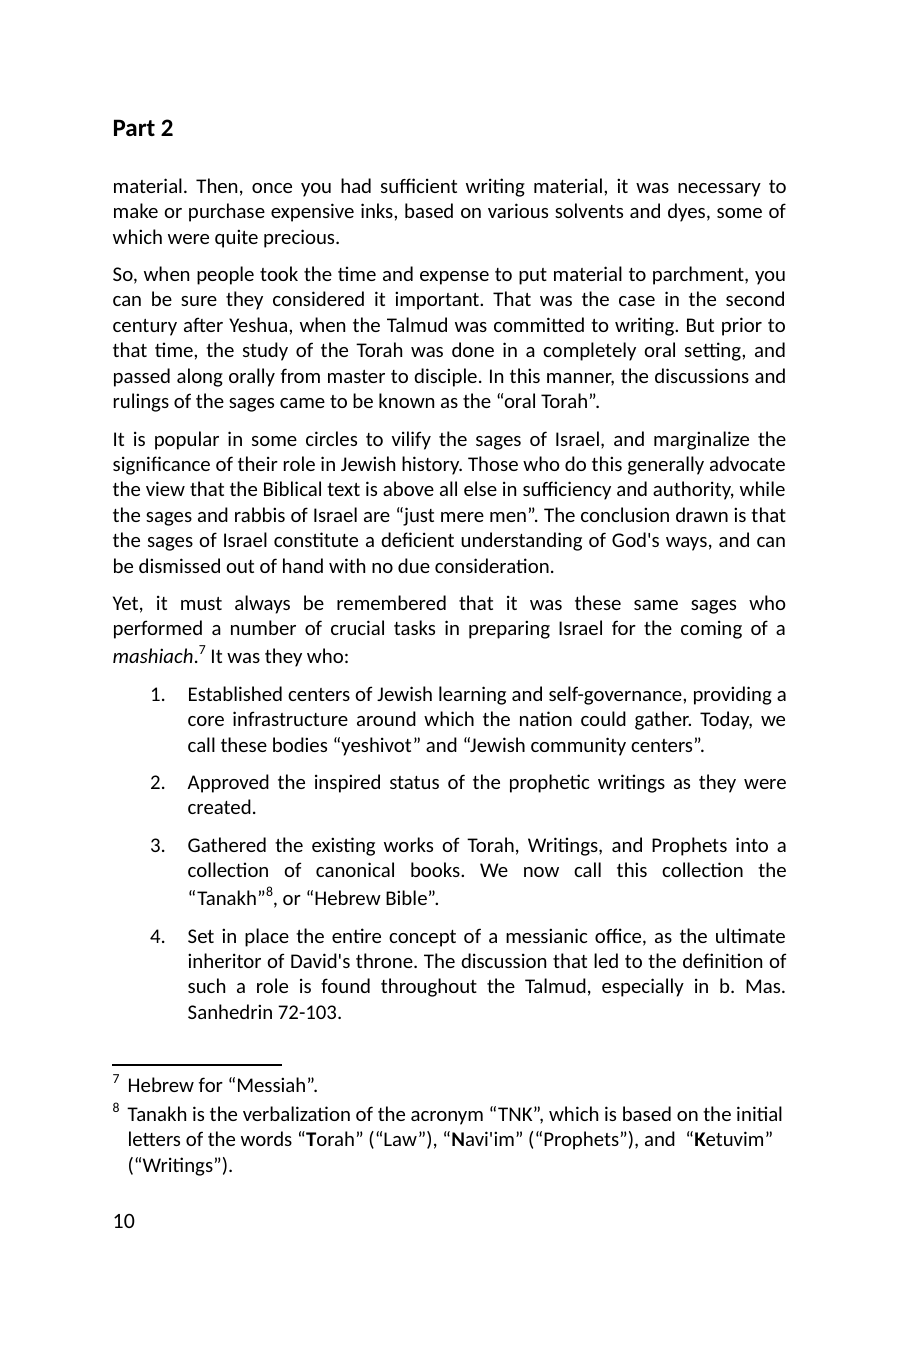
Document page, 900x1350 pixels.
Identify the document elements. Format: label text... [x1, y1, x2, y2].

text It is popular in some circles to vilify the sages of Israel, and marginalize the significance of their role in Jewish history. Those who do this generally advocate the view that the Biblical text is above all else in sufficiency and authority, while the sages and rabbis of Israel are “just mere men”. The conclusion drawn is that the sages of Israel constitute a deficient understanding of God's ways, and can be dismissed out of hand with no due consideration. [112, 426, 787, 578]
text Yet, it must always be remembered that it was these same sages who performed a number of crucial tasks in preparing Israel for the coming of a mashiach. It was they who: [112, 590, 787, 669]
list Approved the inspired status of the prophetic writings as they were created. [150, 769, 787, 820]
text material. Then, once you had sufficient writing material, it was necessary to make or purchase expensive inks, based on various solvents and dyes, some of which were quite precious. [112, 173, 787, 249]
text Hebrew for “Messiah”. [112, 1071, 787, 1099]
list Set in place the entire concept of a messianic office, as the ultimate inheritor of David's throne. The discussion that led to the definition of such a role is found throughout the Talmud, especially in b. Mas. Sanhedrin 72-103. [150, 923, 787, 1024]
text So, when people took the time and expense to put material to parchment, you can be sure they considered it important. That was the case in the second century after Yeshua, when the Talmud was committed to writing. But prior to that time, the study of the Torah was done in a completely oral setting, and passed along orally from master to disciple. In this manner, the discussions and rulings of the sages came to be known as the “oral Torah”. [112, 261, 787, 414]
list Established centers of Jewish learning and self-governance, providing a core infrastructure around which the nation could gather. Today, we call these bodies “yeshivot” and “Jewish community centers”. [150, 681, 787, 757]
list Gathered the existing works of Torah, Writings, and Prophets into a collection of canonical books. We now call this collection the “Tanakh”, or “Hebrew Bible”. [150, 832, 787, 911]
list Tanakh is the verbalization of the acronym “TNK”, which is based on the initial letters of the words “Torah” (“Law”), “Navi'im” (“Prophets”), and “Ketuvim” (“Writings”). [112, 1099, 787, 1177]
